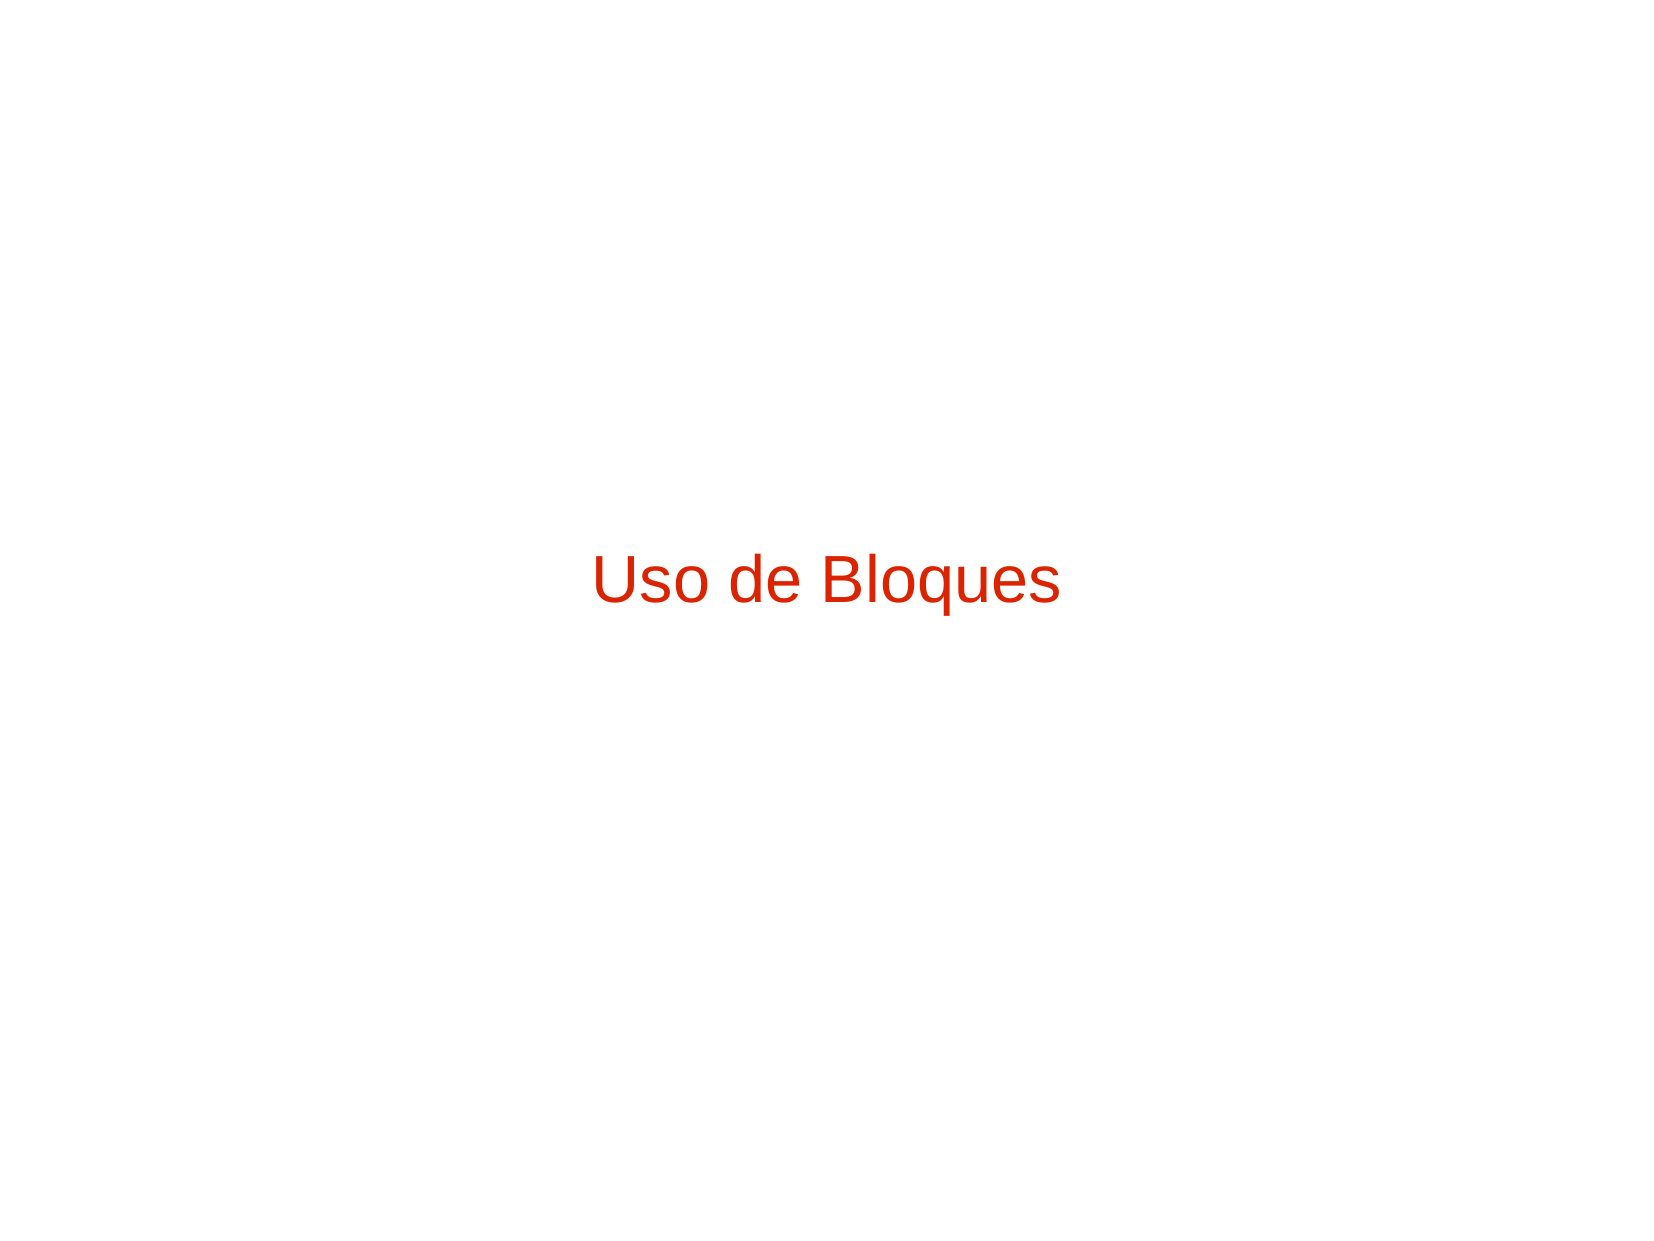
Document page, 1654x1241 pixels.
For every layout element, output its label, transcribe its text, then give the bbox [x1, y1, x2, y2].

subtitle Uso de Bloques [82, 49, 1571, 1109]
